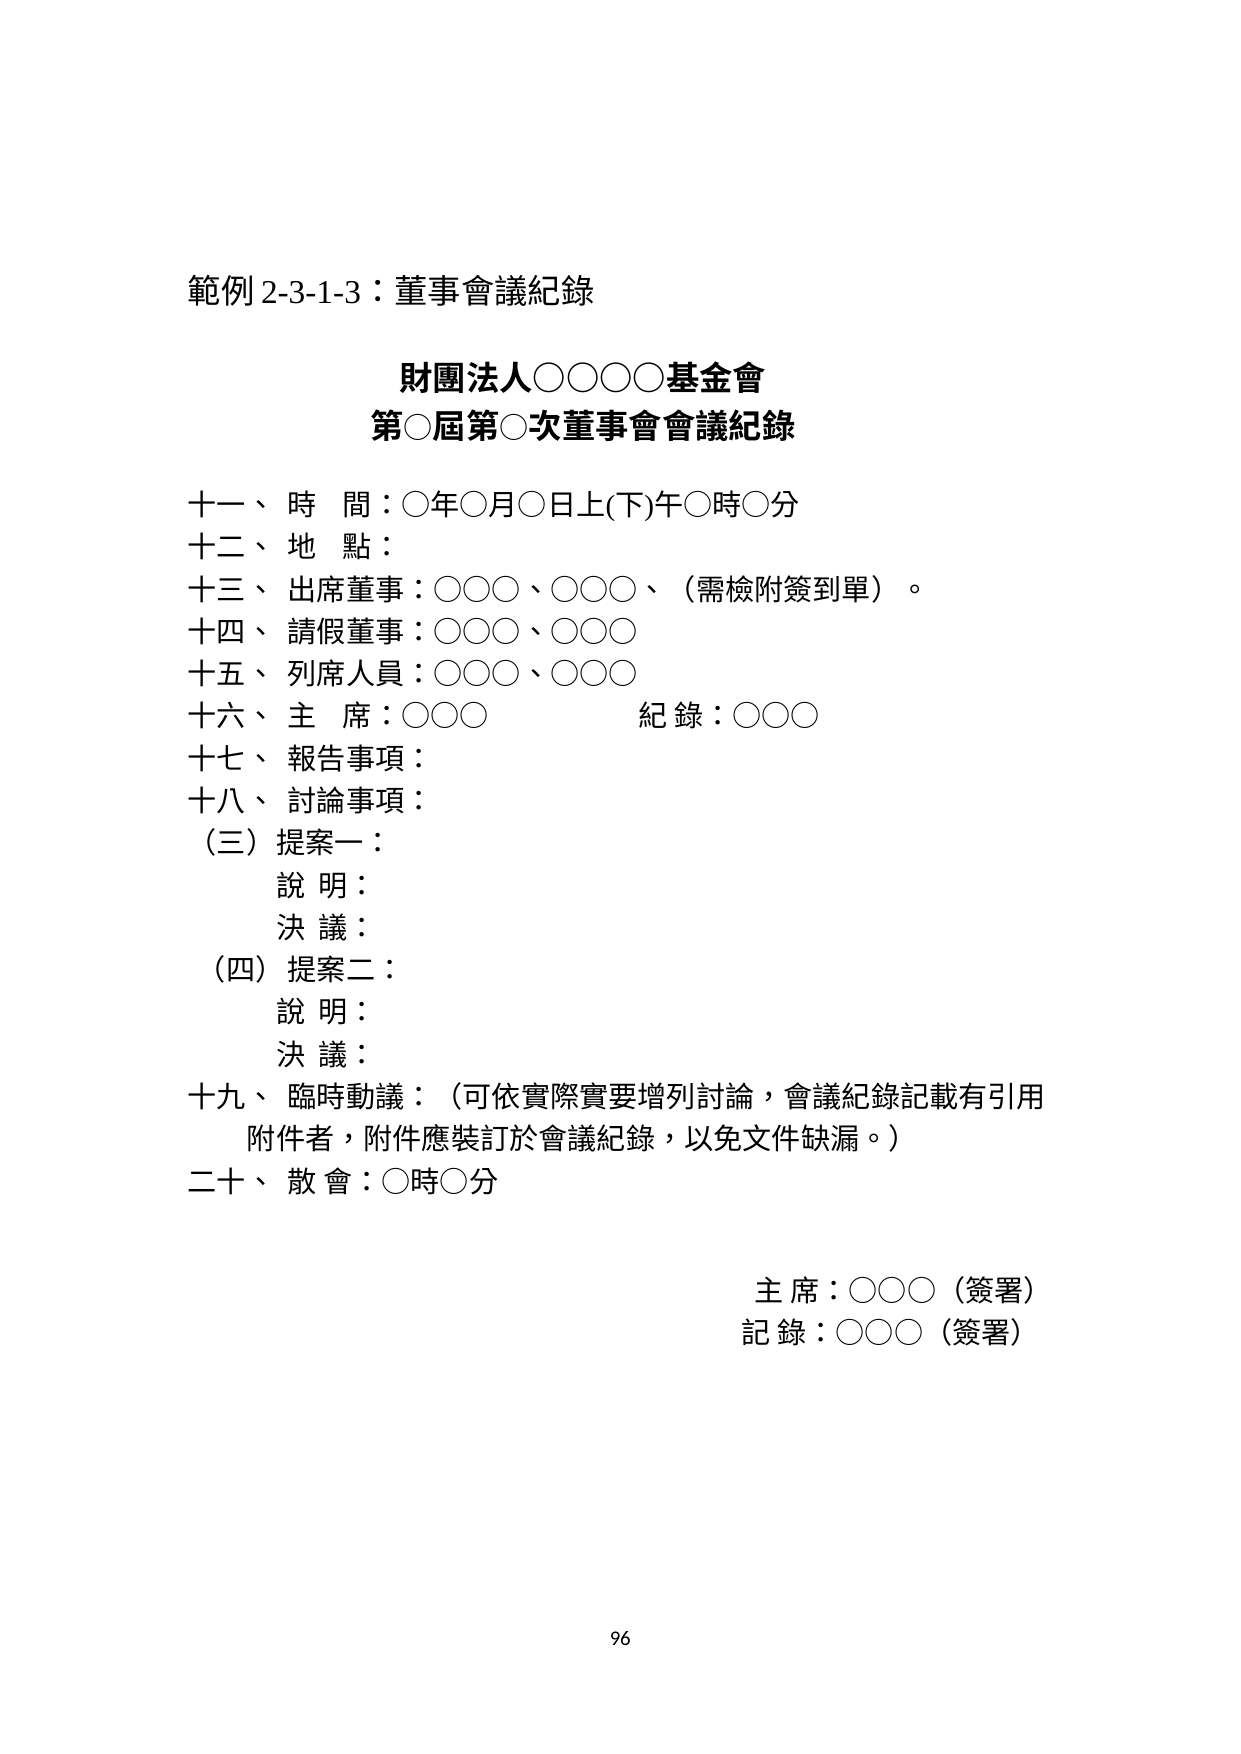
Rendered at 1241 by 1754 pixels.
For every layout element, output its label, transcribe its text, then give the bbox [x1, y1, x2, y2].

list 地 點： [187, 524, 1053, 566]
text 第○屆第○次董事會會議紀錄 [187, 400, 978, 448]
list 決 議： [276, 1031, 1053, 1074]
list 臨時動議：（可依實際實要增列討論，會議紀錄記載有引用附件者，附件應裝訂於會議紀錄，以免文件缺漏。） [187, 1074, 1053, 1158]
text 記 錄：○○○（簽署） [187, 1310, 1053, 1352]
list 時 間：○年○月○日上(下)午○時○分 [187, 482, 1053, 524]
text 說 明： [276, 862, 1053, 904]
list 報告事項： [187, 735, 1053, 778]
list 提案一： [187, 820, 1053, 862]
list 討論事項： [187, 778, 1053, 820]
list 提案二： [197, 947, 1053, 989]
list 請假董事：○○○、○○○ [187, 608, 1053, 651]
list 列席人員：○○○、○○○ [187, 651, 1053, 693]
text 決 議： [276, 904, 1053, 947]
list 散 會：○時○分 [187, 1158, 1053, 1201]
list 主 席：○○○ 紀 錄：○○○ [187, 693, 1053, 735]
text 財團法人○○○○基金會 [187, 352, 978, 400]
subtitle 範例2-3-1-3：董事會議紀錄 [187, 265, 1053, 313]
text 主 席：○○○（簽署） [187, 1268, 1053, 1310]
list 出席董事：○○○、○○○、（需檢附簽到單）。 [187, 566, 1053, 608]
list 說 明： [276, 989, 1053, 1031]
